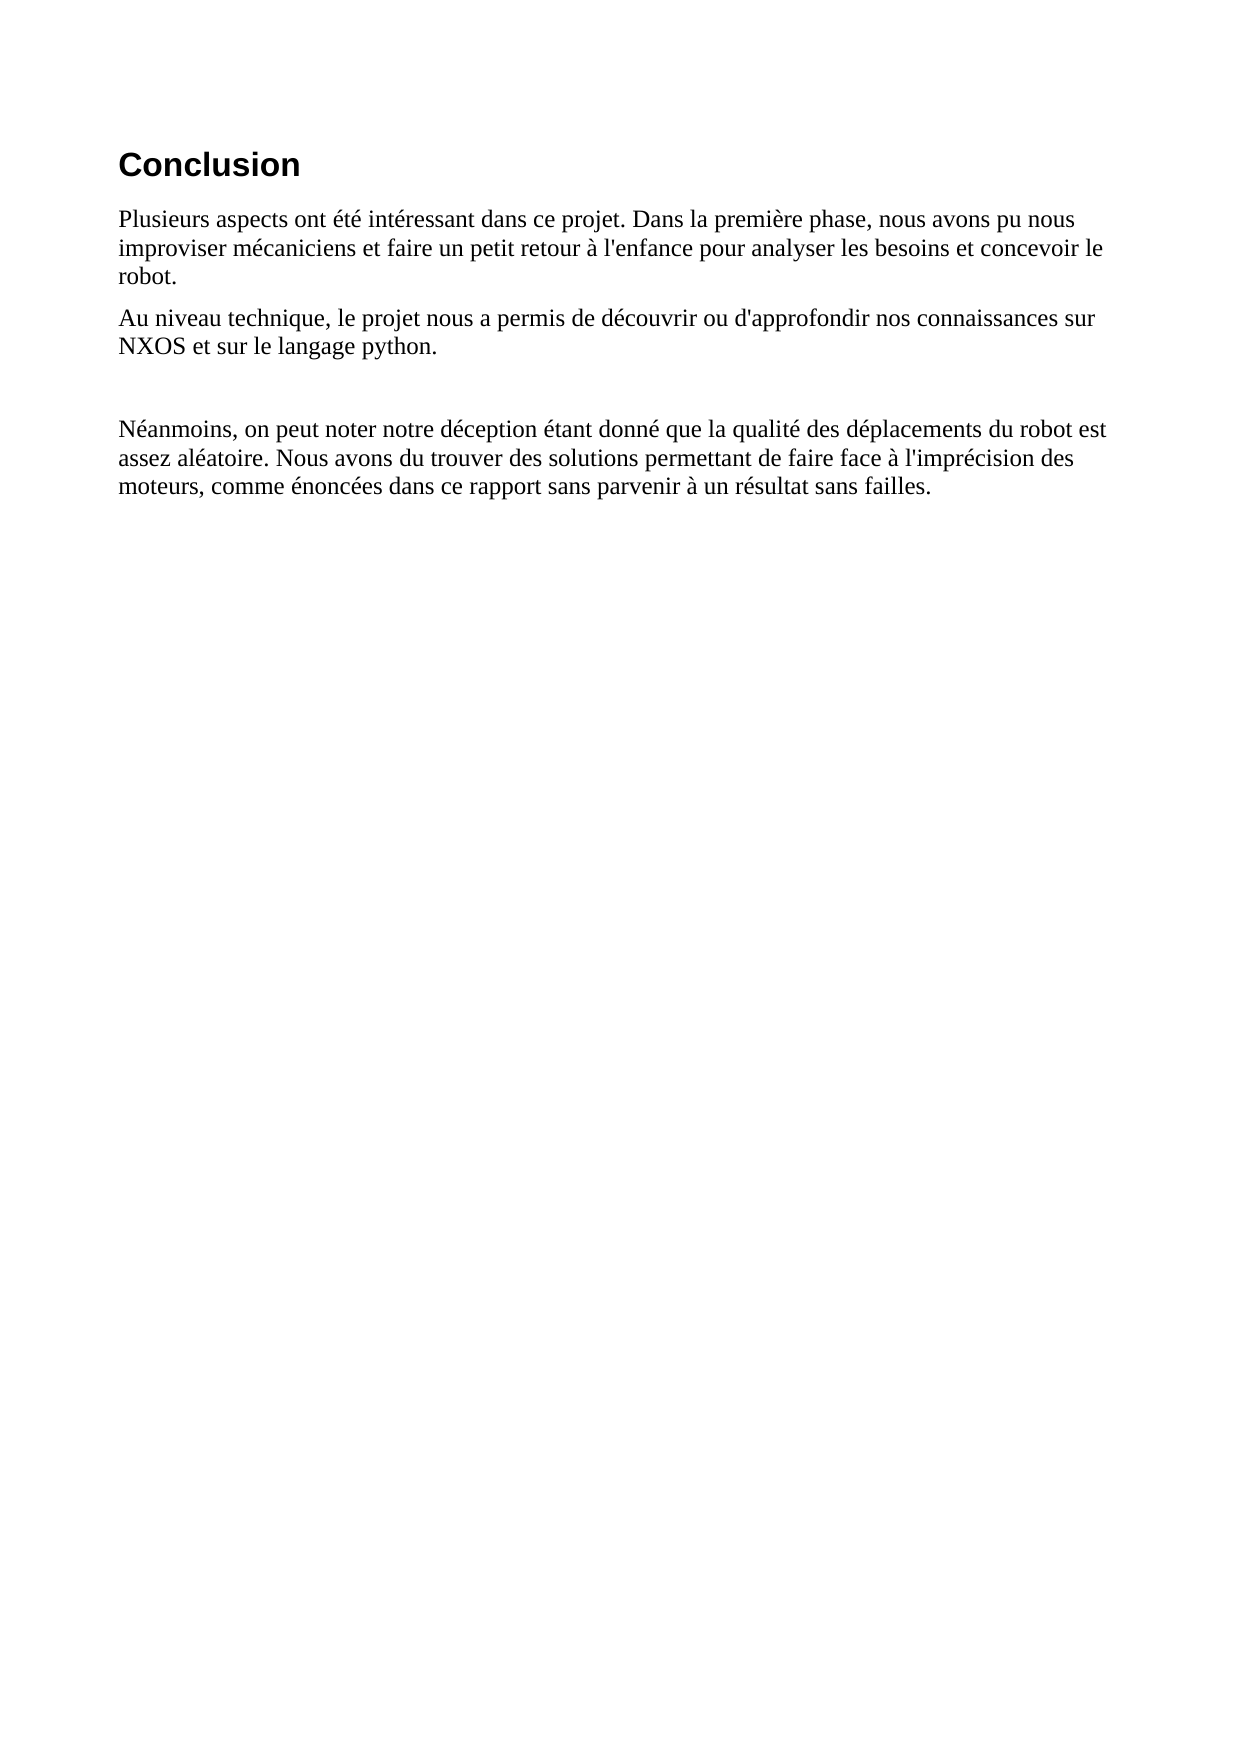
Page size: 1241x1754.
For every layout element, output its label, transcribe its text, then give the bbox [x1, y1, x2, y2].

text Au niveau technique, le projet nous a permis de découvrir ou d'approfondir nos connaissances sur NXOS et sur le langage python. [118, 303, 1122, 360]
text Néanmoins, on peut noter notre déception étant donné que la qualité des déplacements du robot est assez aléatoire. Nous avons du trouver des solutions permettant de faire face à l'imprécision des moteurs, comme énoncées dans ce rapport sans parvenir à un résultat sans failles. [118, 414, 1122, 500]
text Plusieurs aspects ont été intéressant dans ce projet. Dans la première phase, nous avons pu nous improviser mécaniciens et faire un petit retour à l'enfance pour analyser les besoins et concevoir le robot. [118, 204, 1122, 290]
subtitle Conclusion [118, 145, 1122, 183]
